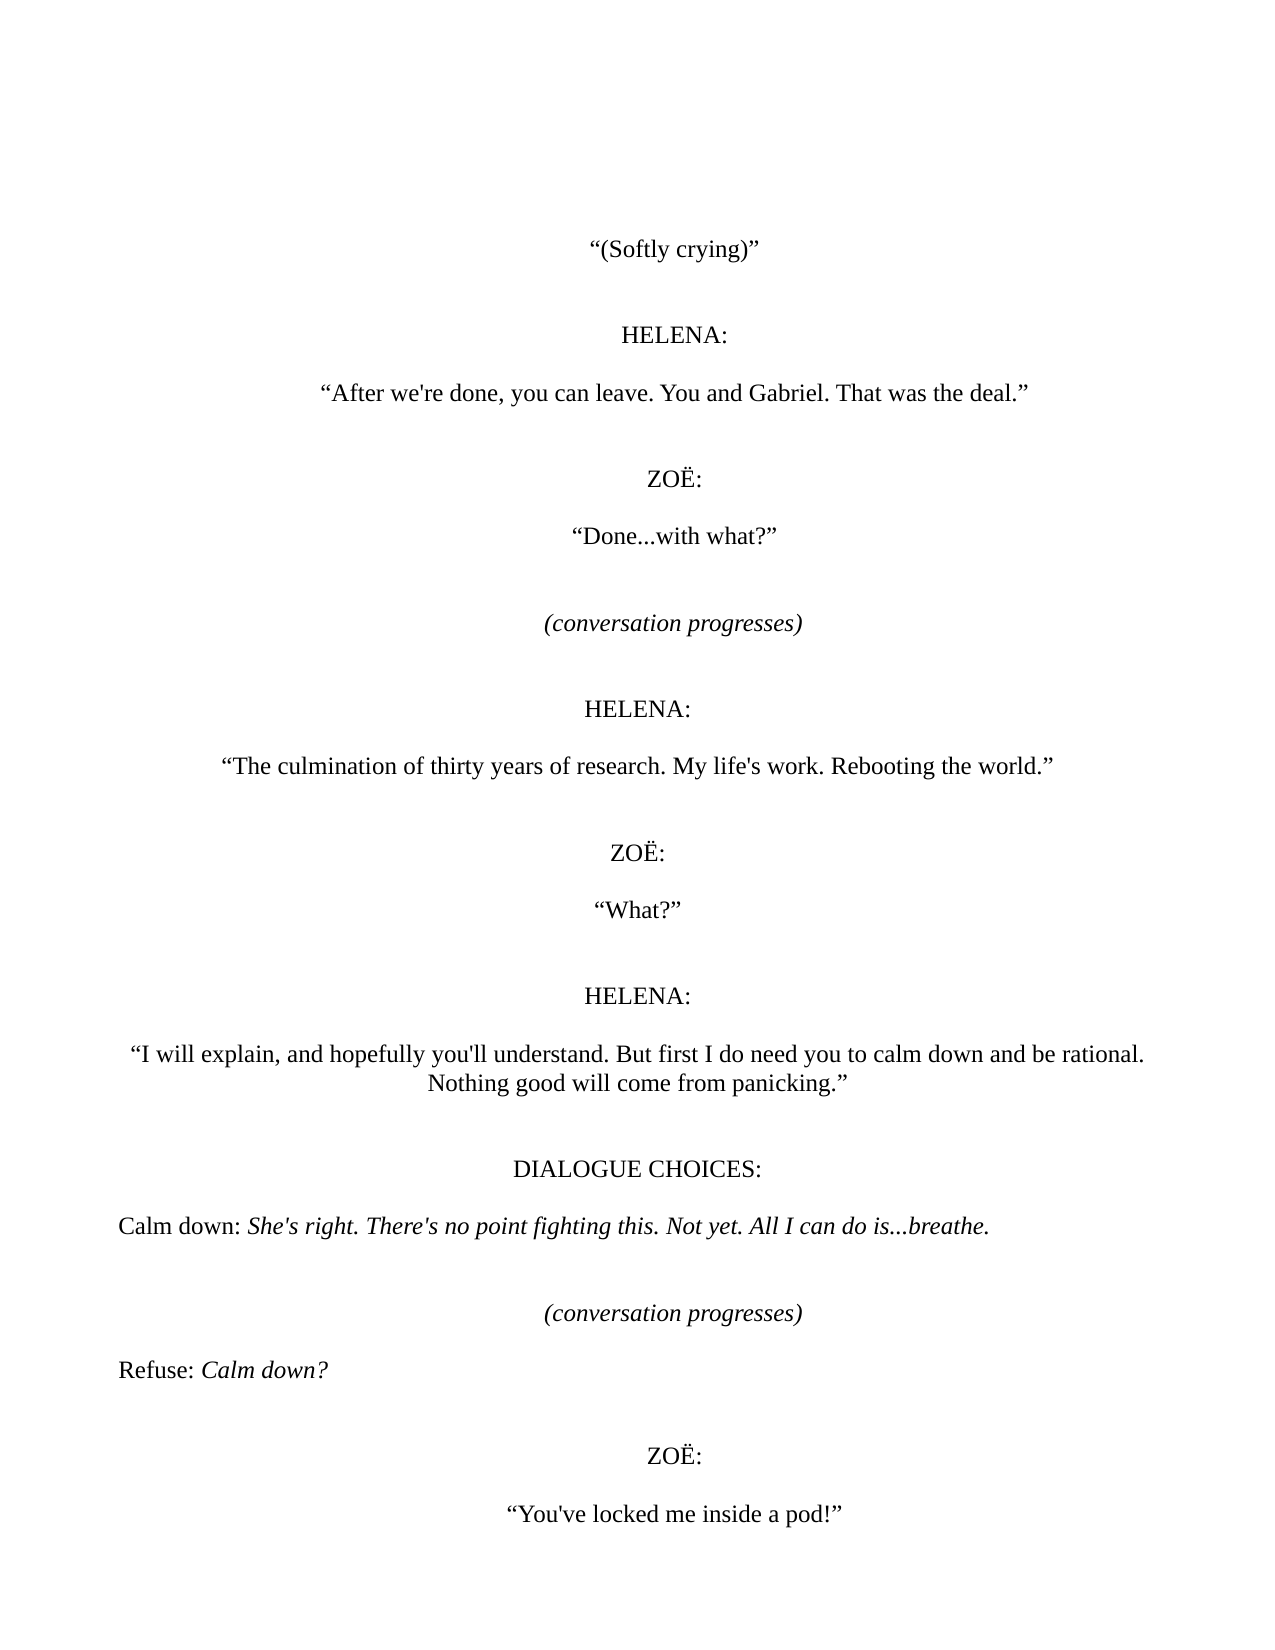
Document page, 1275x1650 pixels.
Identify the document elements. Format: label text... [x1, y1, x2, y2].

text HELENA: [118, 320, 1157, 349]
text Refuse: Calm down? [118, 1355, 1157, 1384]
text (conversation progresses) [118, 1298, 1157, 1326]
text “I will explain, and hopefully you'll understand. But first I do need you to calm down and be rational. Nothing good will come from panicking.” [118, 1039, 1157, 1096]
text HELENA: [118, 981, 1157, 1010]
text ZOË: [118, 838, 1157, 866]
text “After we're done, you can leave. You and Gabriel. That was the deal.” [118, 378, 1157, 406]
text ZOË: [118, 464, 1157, 493]
text DIALOGUE CHOICES: [118, 1154, 1157, 1183]
text ZOË: [118, 1441, 1157, 1470]
text “The culmination of thirty years of research. My life's work. Rebooting the world.” [118, 751, 1157, 780]
text “What?” [118, 895, 1157, 924]
text “Done...with what?” [118, 521, 1157, 550]
text Calm down: She's right. There's no point fighting this. Not yet. All I can do is...breathe. [118, 1211, 1157, 1240]
text (conversation progresses) [118, 608, 1157, 636]
text HELENA: [118, 694, 1157, 723]
text “You've locked me inside a pod!” [118, 1499, 1157, 1528]
text “(Softly crying)” [118, 234, 1157, 263]
